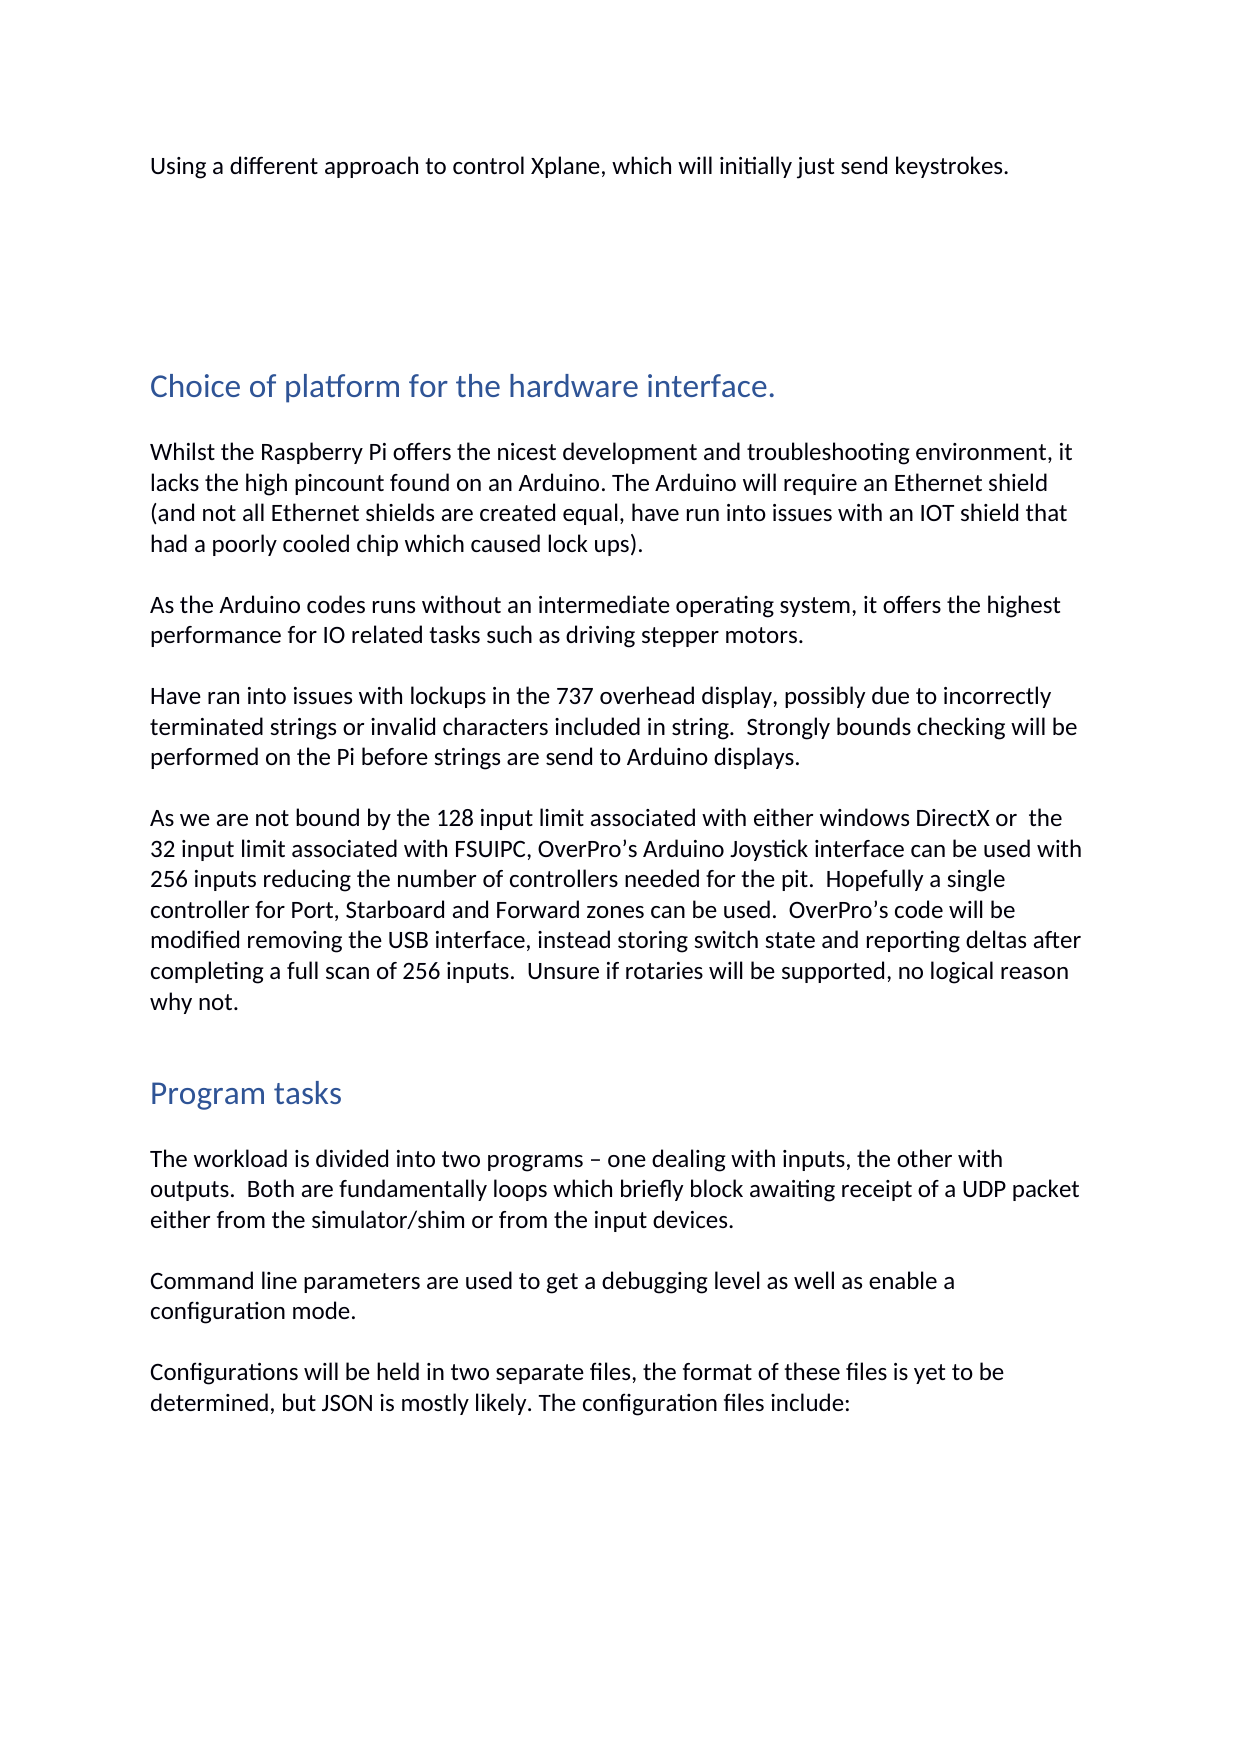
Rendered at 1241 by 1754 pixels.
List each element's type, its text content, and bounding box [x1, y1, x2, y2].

subtitle Program tasks [150, 1072, 1090, 1112]
text Using a different approach to control Xplane, which will initially just send keystrokes. [150, 150, 1090, 181]
text Whilst the Raspberry Pi offers the nicest development and troubleshooting environment, it lacks the high pincount found on an Arduino. The Arduino will require an Ethernet shield (and not all Ethernet shields are created equal, have run into issues with an IOT shield that had a poorly cooled chip which caused lock ups). [150, 436, 1090, 558]
text Configurations will be held in two separate files, the format of these files is yet to be determined, but JSON is mostly likely. The configuration files include: [150, 1357, 1090, 1418]
text Have ran into issues with lockups in the 737 overhead display, possibly due to incorrectly terminated strings or invalid characters included in string. Strongly bounds checking will be performed on the Pi before strings are send to Arduino displays. [150, 680, 1090, 772]
text Command line parameters are used to get a debugging level as well as enable a configuration mode. [150, 1265, 1090, 1326]
text As the Arduino codes runs without an intermediate operating system, it offers the highest performance for IO related tasks such as driving stepper motors. [150, 589, 1090, 650]
text The workload is divided into two programs – one dealing with inputs, the other with outputs. Both are fundamentally loops which briefly block awaiting receipt of a UDP packet either from the simulator/shim or from the input devices. [150, 1143, 1090, 1234]
text As we are not bound by the 128 input limit associated with either windows DirectX or the 32 input limit associated with FSUIPC, OverPro’s Arduino Joystick interface can be used with 256 inputs reducing the number of controllers needed for the pit. Hopefully a single controller for Port, Starboard and Forward zones can be used. OverPro’s code will be modified removing the USB interface, instead storing switch state and reporting deltas after completing a full scan of 256 inputs. Unsure if rotaries will be supported, no logical reason why not. [150, 802, 1090, 1016]
subtitle Choice of platform for the hardware interface. [150, 365, 1090, 406]
